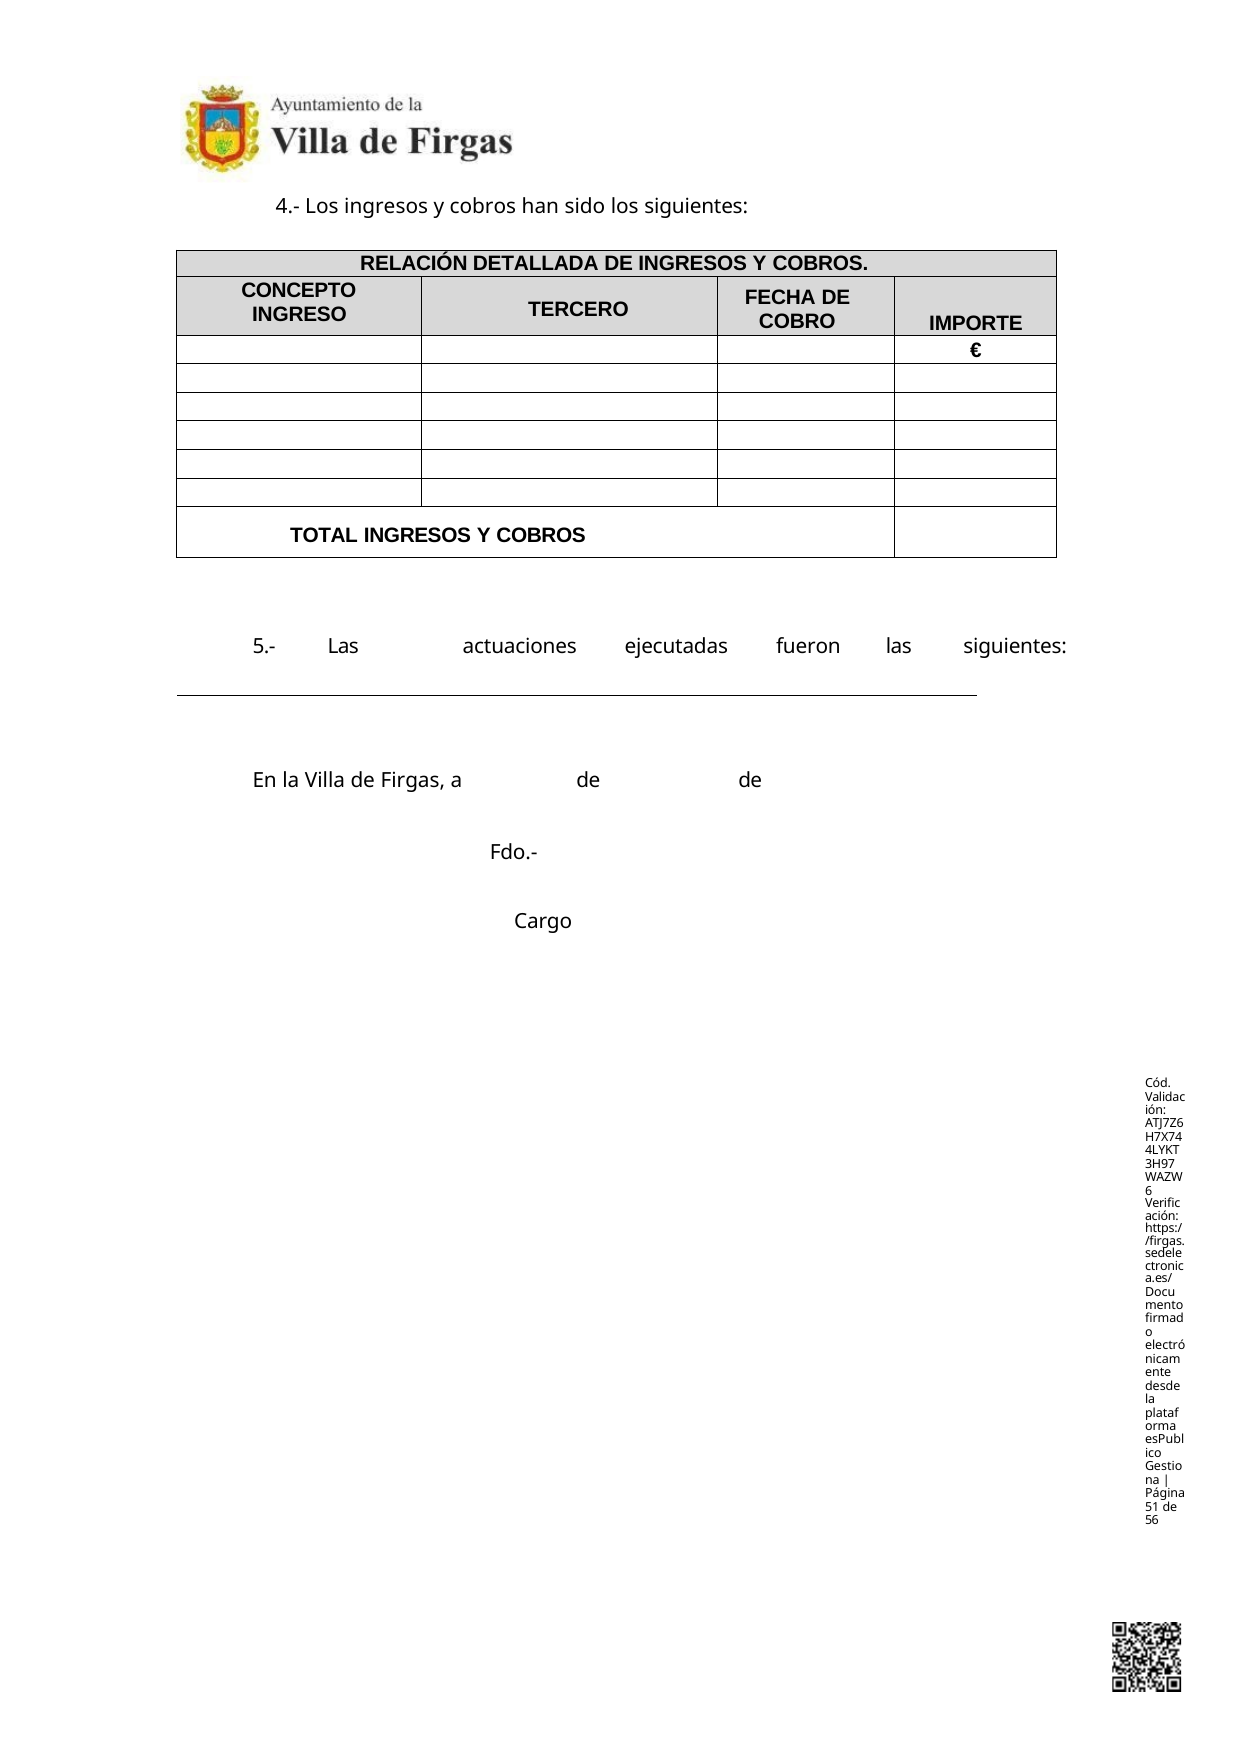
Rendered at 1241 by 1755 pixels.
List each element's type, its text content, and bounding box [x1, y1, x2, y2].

table_cell [422, 336, 717, 363]
table_cell [718, 479, 894, 506]
table_cell [177, 393, 421, 420]
table_cell CONCEPTO INGRESO [177, 277, 421, 335]
table_cell [718, 364, 894, 392]
table_cell [718, 421, 894, 449]
table_cell [895, 507, 1056, 557]
table_cell TERCERO [422, 277, 717, 335]
table_cell [895, 479, 1056, 506]
table_cell [718, 336, 894, 363]
table_cell [718, 393, 894, 420]
table_cell € [895, 336, 1056, 363]
text Verificación: https://firgas.sedelectronica.es/ [1145, 1198, 1186, 1285]
text Documento firmado electrónicamente desde la plataforma esPublico Gestiona | Página 51 de 56 [1145, 1285, 1186, 1527]
text Cargo [148, 910, 938, 933]
table_cell [422, 421, 717, 449]
text [1143, 1075, 1186, 1613]
table_cell [177, 421, 421, 449]
table_cell [895, 364, 1056, 392]
table_cell TOTAL INGRESOS Y COBROS [177, 507, 894, 557]
table_cell [422, 479, 717, 506]
table_cell [177, 450, 421, 477]
table_cell [422, 450, 717, 477]
table_cell [422, 393, 717, 420]
text En la Villa de Firgas, a de de Fdo.- [252, 765, 762, 866]
table_header RELACIÓN DETALLADA DE INGRESOS Y COBROS. [177, 251, 1056, 276]
table_cell [895, 421, 1056, 449]
table_cell [422, 364, 717, 392]
table_cell [895, 450, 1056, 477]
text 5.- Las actuaciones ejecutadas fueron las siguientes: [252, 631, 1196, 660]
table_cell [718, 450, 894, 477]
table_cell [895, 393, 1056, 420]
table_cell IMPORTE [895, 277, 1056, 335]
text 4.- Los ingresos y cobros han sido los siguientes: [275, 192, 1196, 220]
table_cell [177, 336, 421, 363]
table_cell [177, 364, 421, 392]
table_cell FECHA DE COBRO [718, 277, 894, 335]
text Cód. Validación: ATJ7Z6H7X744LYKT3H97WAZW6 [1145, 1077, 1186, 1198]
table_cell [177, 479, 421, 506]
